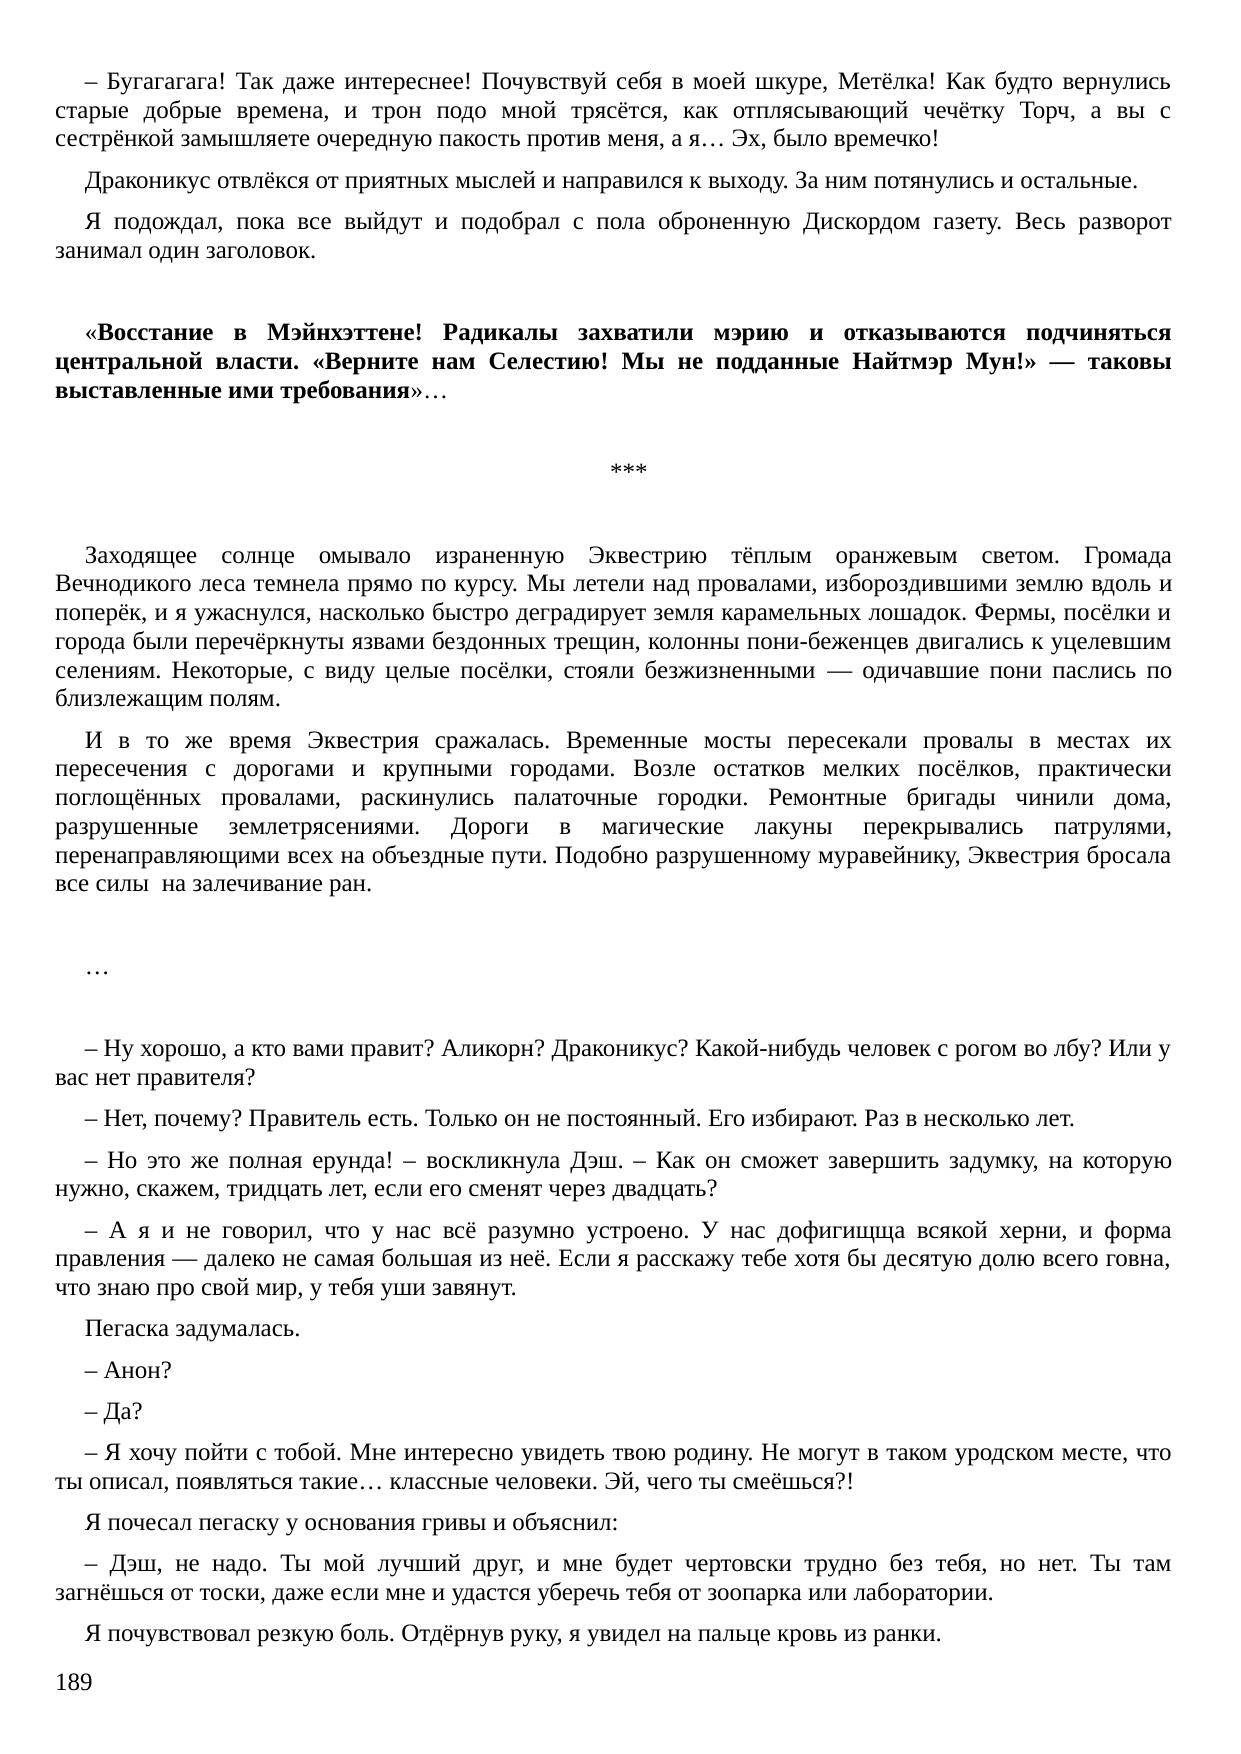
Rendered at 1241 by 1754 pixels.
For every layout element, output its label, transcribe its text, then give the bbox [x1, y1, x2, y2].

text – Анон? [55, 1355, 1173, 1383]
text Заходящее солнце омывало израненную Эквестрию тёплым оранжевым светом. Громада Вечнодикого леса темнела прямо по курсу. Мы летели над провалами, избороздившими землю вдоль и поперёк, и я ужаснулся, насколько быстро деградирует земля карамельных лошадок. Фермы, посёлки и города были перечёркнуты язвами бездонных трещин, колонны пони-беженцев двигались к уцелевшим селениям. Некоторые, с виду целые посёлки, стояли безжизненными — одичавшие пони паслись по близлежащим полям. [55, 540, 1173, 712]
text Я почувствовал резкую боль. Отдёрнув руку, я увидел на пальце кровь из ранки. [55, 1618, 1173, 1647]
text Пегаска задумалась. [55, 1313, 1173, 1342]
text – Ну хорошо, а кто вами правит? Аликорн? Драконикус? Какой-нибудь человек с рогом во лбу? Или у вас нет правителя? [55, 1033, 1173, 1091]
text … [55, 951, 1173, 980]
text – Дэш, не надо. Ты мой лучший друг, и мне будет чертовски трудно без тебя, но нет. Ты там загнёшься от тоски, даже если мне и удастся уберечь тебя от зоопарка или лаборатории. [55, 1548, 1173, 1606]
text Драконикус отвлёкся от приятных мыслей и направился к выходу. За ним потянулись и остальные. [55, 165, 1173, 193]
text – Нет, почему? Правитель есть. Только он не постоянный. Его избирают. Раз в несколько лет. [55, 1103, 1173, 1132]
text – Бугагагага! Так даже интереснее! Почувствуй себя в моей шкуре, Метёлка! Как будто вернулись старые добрые времена, и трон подо мной трясётся, как отплясывающий чечётку Торч, а вы с сестрёнкой замышляете очередную пакость против меня, а я… Эх, было времечко! [55, 66, 1173, 152]
text – Да? [55, 1396, 1173, 1425]
text – Я хочу пойти с тобой. Мне интересно увидеть твою родину. Не могут в таком уродском месте, что ты описал, появляться такие… классные человеки. Эй, чего ты смеёшься?! [55, 1437, 1173, 1495]
text *** [55, 457, 1173, 486]
text Я почесал пегаску у основания гривы и объяснил: [55, 1507, 1173, 1536]
text Я подождал, пока все выйдут и подобрал с пола оброненную Дискордом газету. Весь разворот занимал один заголовок. [55, 206, 1173, 263]
text – Но это же полная ерунда! – воскликнула Дэш. – Как он сможет завершить задумку, на которую нужно, скажем, тридцать лет, если его сменят через двадцать? [55, 1145, 1173, 1202]
text – А я и не говорил, что у нас всё разумно устроено. У нас дофигищща всякой херни, и форма правления — далеко не самая большая из неё. Если я расскажу тебе хотя бы десятую долю всего говна, что знаю про свой мир, у тебя уши завянут. [55, 1215, 1173, 1301]
text «Восстание в Мэйнхэттене! Радикалы захватили мэрию и отказываются подчиняться центральной власти. «Верните нам Селестию! Мы не подданные Найтмэр Мун!» — таковы выставленные ими требования»… [55, 317, 1173, 403]
text И в то же время Эквестрия сражалась. Временные мосты пересекали провалы в местах их пересечения с дорогами и крупными городами. Возле остатков мелких посёлков, практически поглощённых провалами, раскинулись палаточные городки. Ремонтные бригады чинили дома, разрушенные землетрясениями. Дороги в магические лакуны перекрывались патрулями, перенаправляющими всех на объездные пути. Подобно разрушенному муравейнику, Эквестрия бросала все силы на залечивание ран. [55, 725, 1173, 897]
